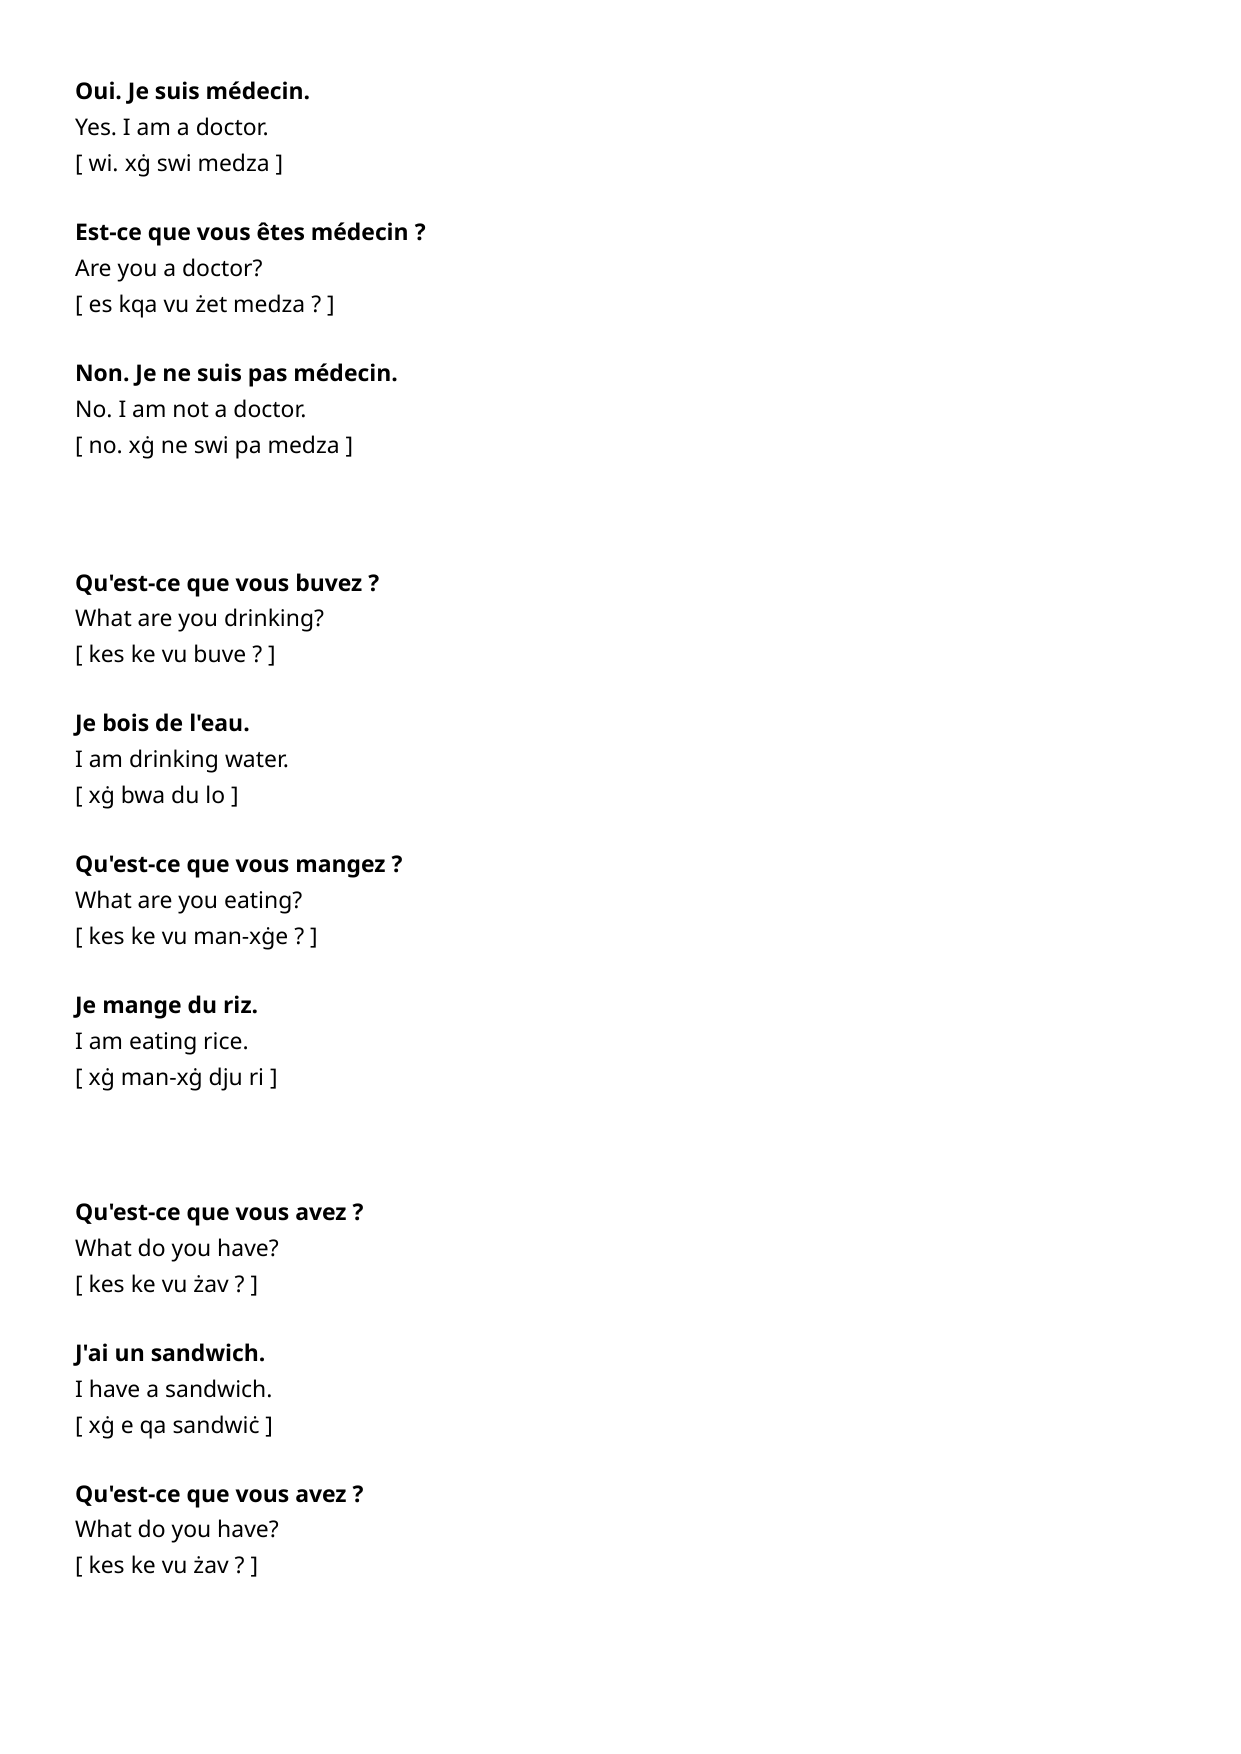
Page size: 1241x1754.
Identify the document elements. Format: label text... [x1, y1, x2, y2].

text Qu'est-ce que vous avez ? What do you have? [ kes ke vu żav ? ] [75, 1477, 1165, 1581]
text J'ai un sandwich. I have a sandwich. [ xġ e qa sandwiċ ] [75, 1337, 1165, 1440]
text Je mange du riz. I am eating rice. [ xġ man-xġ dju ri ] [75, 989, 1165, 1092]
text Est-ce que vous êtes médecin ? Are you a doctor? [ es kqa vu żet medza ? ] [75, 216, 1165, 319]
text Non. Je ne suis pas médecin. No. I am not a doctor. [ no. xġ ne swi pa medza ] [75, 357, 1165, 460]
text Oui. Je suis médecin. Yes. I am a doctor. [ wi. xġ swi medza ] [75, 75, 1165, 178]
text Qu'est-ce que vous buvez ? What are you drinking? [ kes ke vu buve ? ] [75, 566, 1165, 669]
text Je bois de l'eau. I am drinking water. [ xġ bwa du lo ] [75, 707, 1165, 810]
text Qu'est-ce que vous avez ? What do you have? [ kes ke vu żav ? ] [75, 1196, 1165, 1299]
text Qu'est-ce que vous mangez ? What are you eating? [ kes ke vu man-xġe ? ] [75, 848, 1165, 951]
